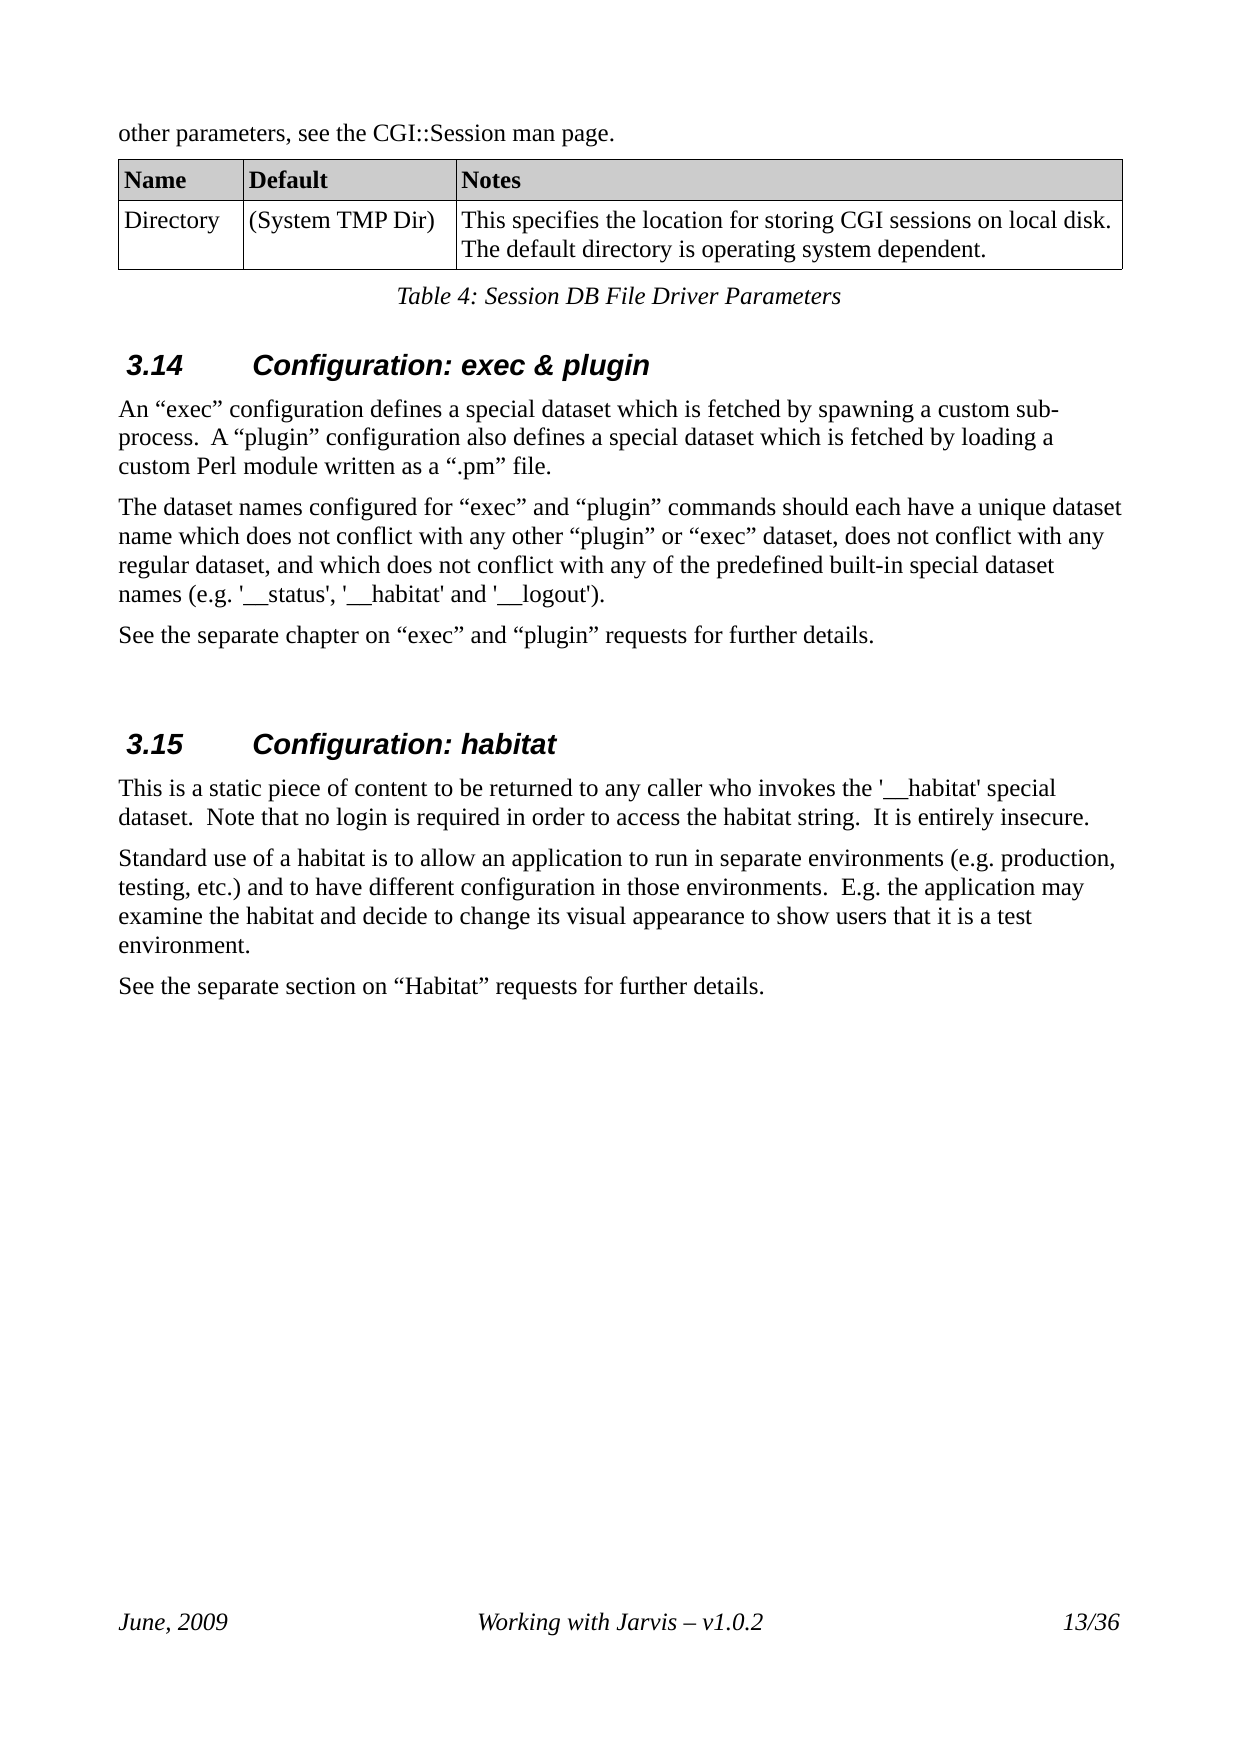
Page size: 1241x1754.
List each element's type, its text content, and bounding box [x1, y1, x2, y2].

table_header Default [244, 160, 456, 200]
table_cell (System TMP Dir) [244, 201, 456, 269]
text other parameters, see the CGI::Session man page. [118, 118, 1122, 147]
text Table 4: Session DB File Driver Parameters [118, 281, 1122, 310]
text See the separate chapter on “exec” and “plugin” requests for further details. [118, 620, 1122, 649]
text An “exec” configuration defines a special dataset which is fetched by spawning a custom sub-process. A “plugin” configuration also defines a special dataset which is fetched by loading a custom Perl module written as a “.pm” file. [118, 394, 1122, 480]
table_cell Directory [119, 201, 243, 269]
text Standard use of a habitat is to allow an application to run in separate environments (e.g. production, testing, etc.) and to have different configuration in those environments. E.g. the application may examine the habitat and decide to change its visual appearance to show users that it is a test environment. [118, 843, 1122, 958]
table_cell This specifies the location for storing CGI sessions on local disk. The default directory is operating system dependent. [457, 201, 1122, 269]
text The dataset names configured for “exec” and “plugin” commands should each have a unique dataset name which does not conflict with any other “plugin” or “exec” dataset, does not conflict with any regular dataset, and which does not conflict with any of the predefined built-in special dataset names (e.g. '__status', '__habitat' and '__logout'). [118, 492, 1122, 607]
table_header Notes [457, 160, 1122, 200]
text This is a static piece of content to be returned to any caller who invokes the '__habitat' special dataset. Note that no login is required in order to access the habitat string. It is entirely insecure. [118, 773, 1122, 831]
text See the separate section on “Habitat” requests for further details. [118, 971, 1122, 1000]
subtitle Configuration: habitat [118, 727, 1122, 761]
subtitle Configuration: exec & plugin [118, 348, 1122, 381]
table_header Name [119, 160, 243, 200]
